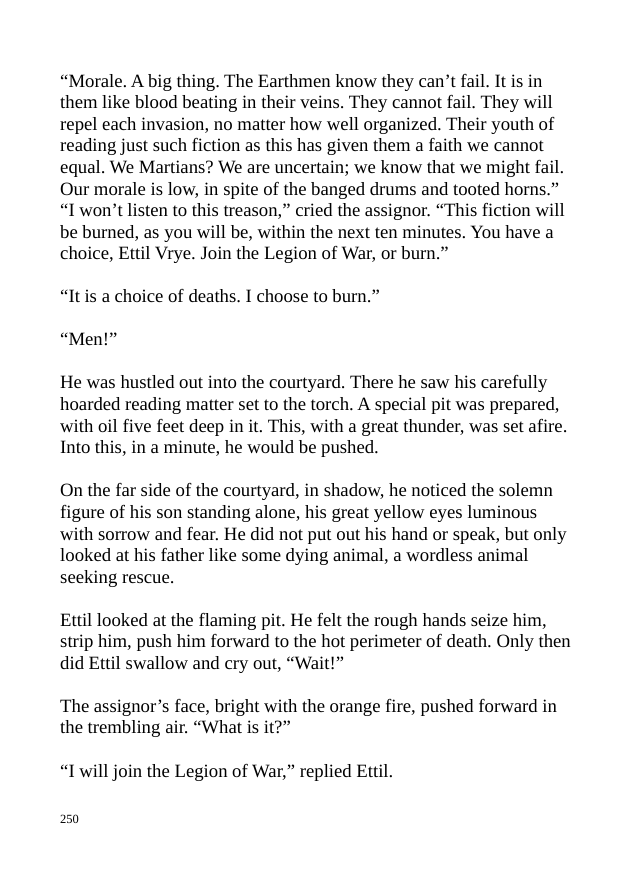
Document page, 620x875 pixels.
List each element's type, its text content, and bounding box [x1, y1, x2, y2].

text “Morale. A big thing. The Earthmen know they can’t fail. It is in them like blood beating in their veins. They cannot fail. They will repel each invasion, no matter how well organized. Their youth of reading just such fiction as this has given them a faith we cannot equal. We Martians? We are uncertain; we know that we might fail. Our morale is low, in spite of the banged drums and tooted horns.” “I won’t listen to this treason,” cried the assignor. “This fiction will be burned, as you will be, within the next ten minutes. You have a choice, Ettil Vrye. Join the Legion of War, or burn.” “It is a choice of deaths. I choose to burn.” “Men!” He was hustled out into the courtyard. There he saw his carefully hoarded reading matter set to the torch. A special pit was prepared, with oil five feet deep in it. This, with a great thunder, was set afire. Into this, in a minute, he would be pushed. On the far side of the courtyard, in shadow, he noticed the solemn figure of his son standing alone, his great yellow eyes luminous with sorrow and fear. He did not put out his hand or speak, but only looked at his father like some dying animal, a wordless animal seeking rescue. Ettil looked at the flaming pit. He felt the rough hands seize him, strip him, push him forward to the hot perimeter of death. Only then did Ettil swallow and cry out, “Wait!” The assignor’s face, bright with the orange fire, pushed forward in the trembling air. “What is it?” “I will join the Legion of War,” replied Ettil. [60, 48, 571, 781]
